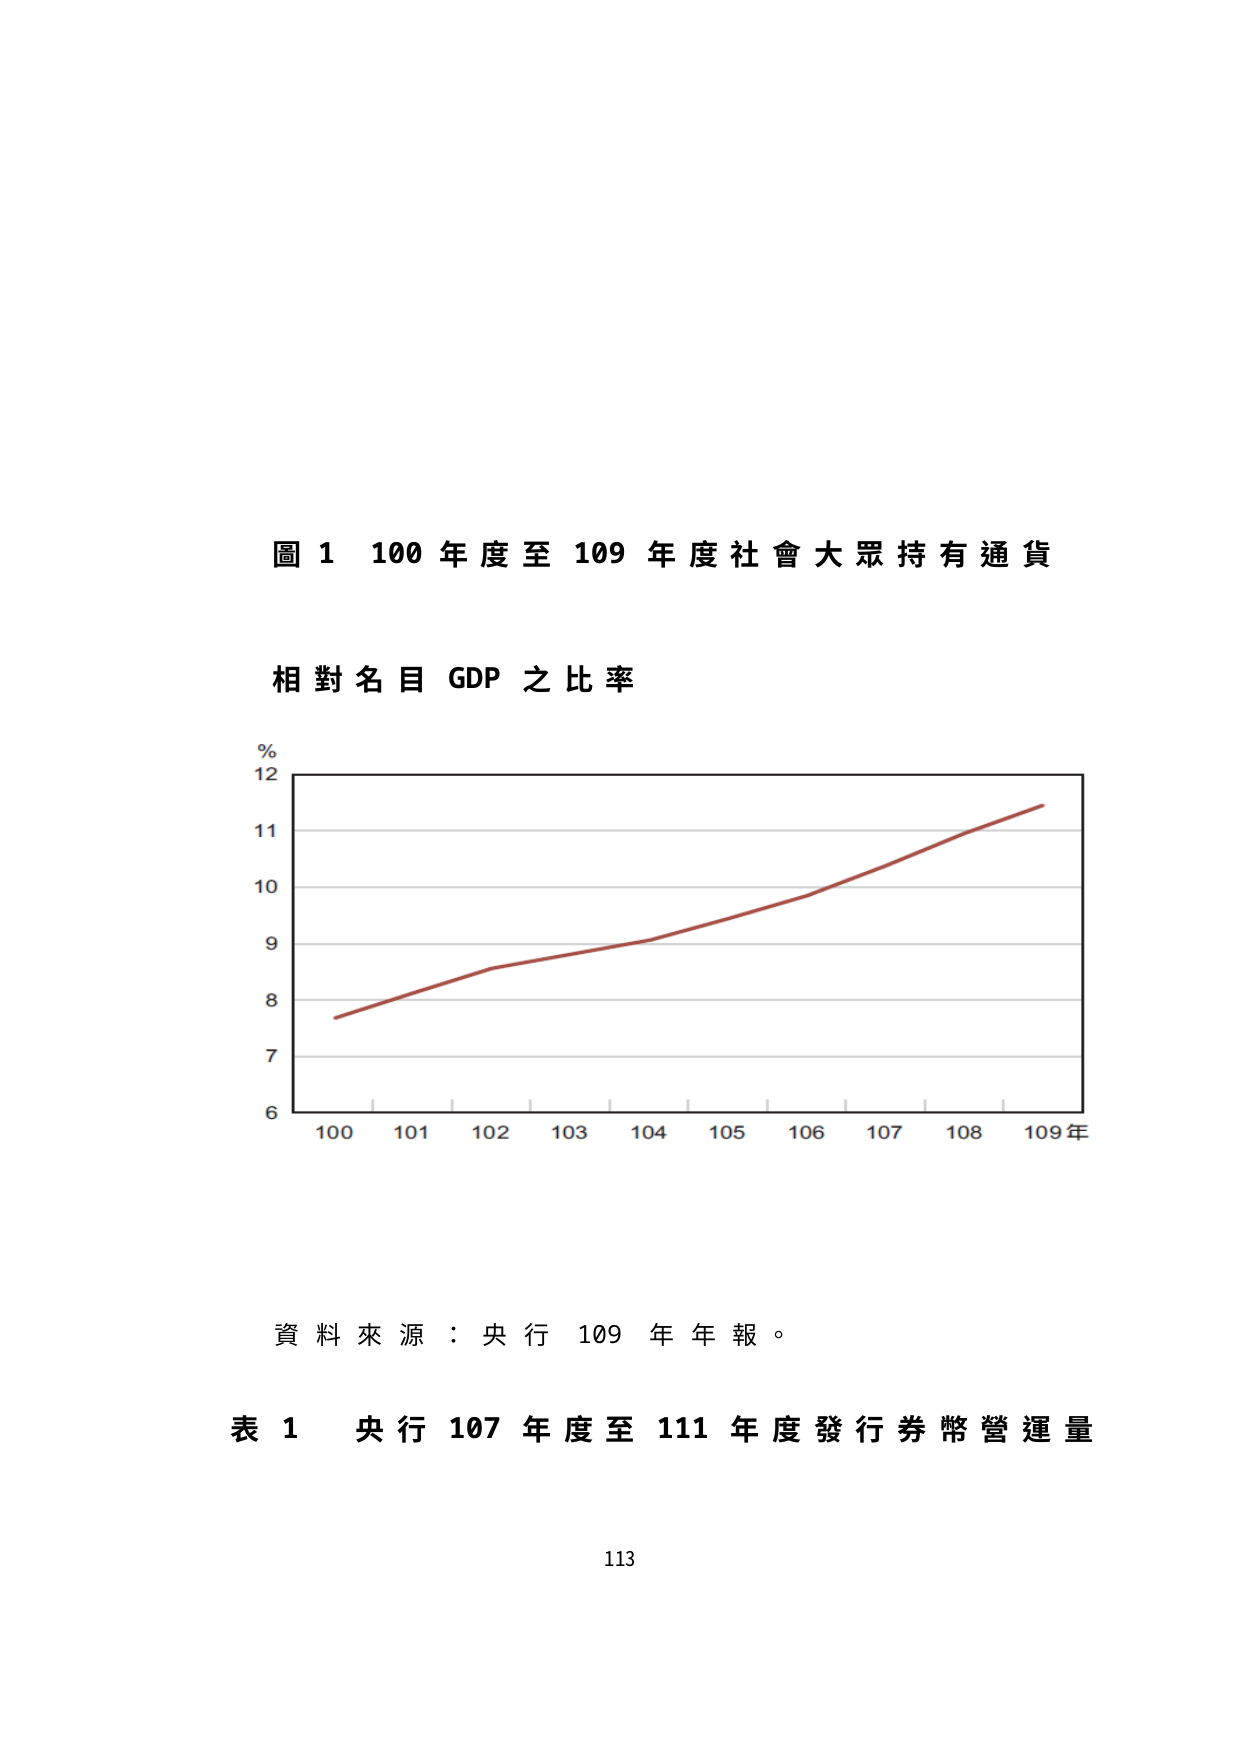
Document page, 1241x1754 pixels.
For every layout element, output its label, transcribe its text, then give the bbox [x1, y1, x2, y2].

text 圖1 100年度至109年度社會大眾持有通貨相對名目GDP之比率 [242, 479, 1058, 729]
text 資料來源：央行109年年報。 [256, 1292, 1058, 1354]
text 表1 央行107年度至111年度發行券幣營運量 [183, 1354, 1146, 1479]
